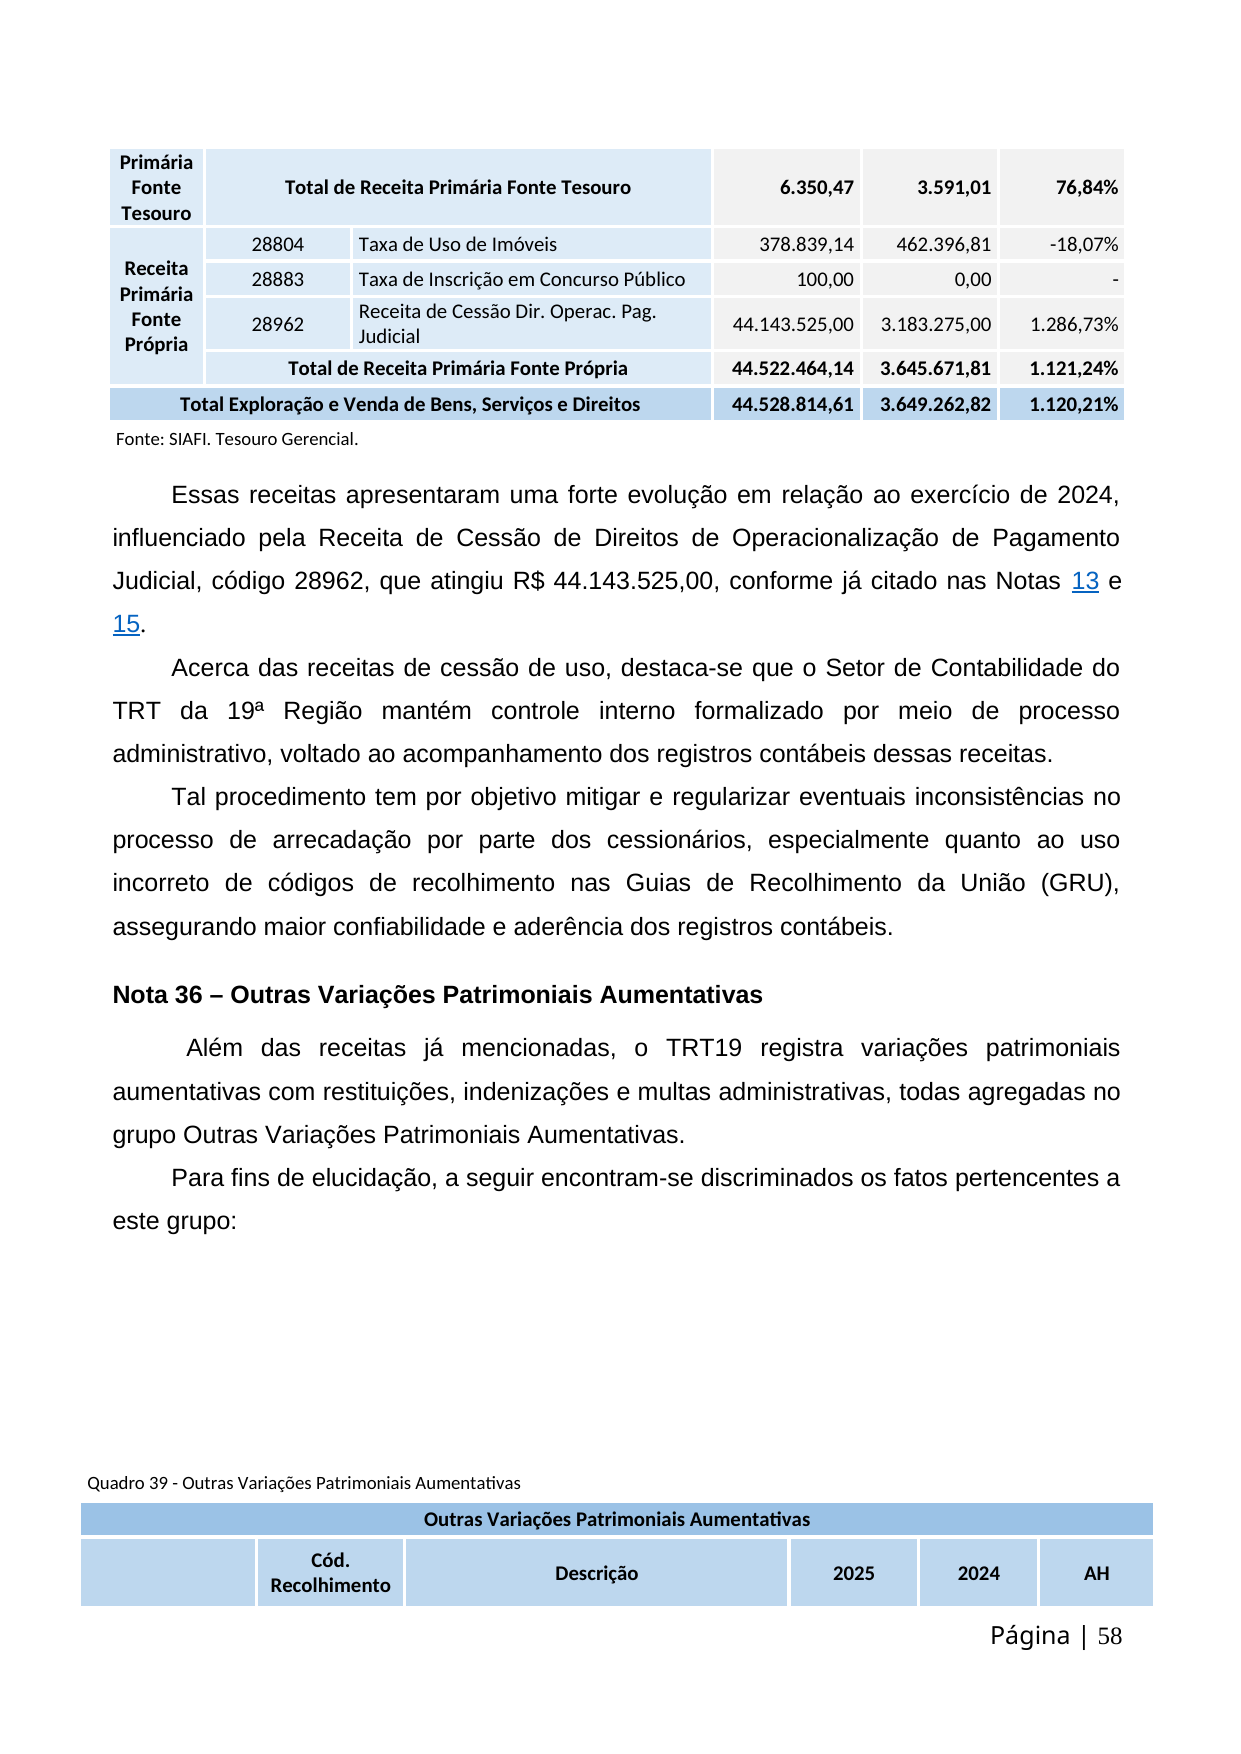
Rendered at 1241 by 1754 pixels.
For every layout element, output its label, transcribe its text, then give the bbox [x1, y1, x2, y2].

table_cell 462.396,81 [863, 228, 997, 259]
table_cell AH [1040, 1539, 1153, 1606]
text Para fins de elucidação, a seguir encontram-se discriminados os fatos pertencentes a este grupo: [112, 1163, 1122, 1234]
table_cell Taxa de Uso de Imóveis [353, 228, 711, 259]
table_cell -18,07% [1000, 228, 1124, 259]
table_cell 44.528.814,61 [714, 388, 860, 420]
table_header [789, 1465, 919, 1500]
table_cell 6.350,47 [714, 149, 860, 225]
table_cell Receita de Cessão Dir. Operac. Pag. Judicial [353, 298, 711, 349]
text Tal procedimento tem por objetivo mitigar e regularizar eventuais inconsistências no processo de arrecadação por parte dos cessionários, especialmente quanto ao uso incorreto de códigos de recolhimento nas Guias de Recolhimento da União (GRU), assegurando maior confiabilidade e aderência dos registros contábeis. [112, 782, 1122, 940]
subtitle Nota 36 – Outras Variações Patrimoniais Aumentativas [112, 979, 1122, 1008]
table_cell 44.143.525,00 [714, 298, 860, 349]
table_cell 1.286,73% [1000, 298, 1124, 349]
table_cell 1.120,21% [1000, 388, 1124, 420]
table_cell 28883 [206, 263, 350, 295]
table_cell Receita Primária Fonte Própria [110, 228, 203, 384]
table_cell 100,00 [714, 263, 860, 295]
table_header [919, 1465, 1039, 1500]
table_cell [81, 1539, 255, 1606]
text Acerca das receitas de cessão de uso, destaca-se que o Setor de Contabilidade do TRT da 19ª Região mantém controle interno formalizado por meio de processo administrativo, voltado ao acompanhamento dos registros contábeis dessas receitas. [112, 653, 1122, 768]
table_cell 3.183.275,00 [863, 298, 997, 349]
table_cell 1.121,24% [1000, 352, 1124, 384]
text Além das receitas já mencionadas, o TRT19 registra variações patrimoniais aumentativas com restituições, indenizações e multas administrativas, todas agregadas no grupo Outras Variações Patrimoniais Aumentativas. [112, 1033, 1122, 1148]
table_cell 2025 [791, 1539, 917, 1606]
table_cell Cód. Recolhimento [258, 1539, 403, 1606]
table_cell Descrição [406, 1539, 787, 1606]
table_cell Primária Fonte Tesouro [110, 149, 203, 225]
table_cell 0,00 [863, 263, 997, 295]
table_cell 2024 [920, 1539, 1037, 1606]
table_cell 3.645.671,81 [863, 352, 997, 384]
table_cell Total Exploração e Venda de Bens, Serviços e Direitos [110, 388, 711, 420]
table_cell 28962 [206, 298, 350, 349]
table_header [1039, 1465, 1154, 1500]
table_cell Fonte: SIAFI. Tesouro Gerencial. [109, 423, 1124, 455]
table_cell 3.591,01 [863, 149, 997, 225]
table_cell - [1000, 263, 1124, 295]
table_cell 3.649.262,82 [863, 388, 997, 420]
table_cell Total de Receita Primária Fonte Própria [206, 352, 711, 384]
table_cell 378.839,14 [714, 228, 860, 259]
table_cell Taxa de Inscrição em Concurso Público [353, 263, 711, 295]
text Essas receitas apresentaram uma forte evolução em relação ao exercício de 2024, influenciado pela Receita de Cessão de Direitos de Operacionalização de Pagamento Judicial, código 28962, que atingiu R$ 44.143.525,00, conforme já citado nas Notas 13 e 15. [112, 480, 1122, 638]
table_cell 28804 [206, 228, 350, 259]
table_header Quadro 39 - Outras Variações Patrimoniais Aumentativas [80, 1465, 789, 1500]
table_cell 76,84% [1000, 149, 1124, 225]
table_cell Outras Variações Patrimoniais Aumentativas [81, 1503, 1153, 1535]
table_cell Total de Receita Primária Fonte Tesouro [206, 149, 711, 225]
table_cell 44.522.464,14 [714, 352, 860, 384]
